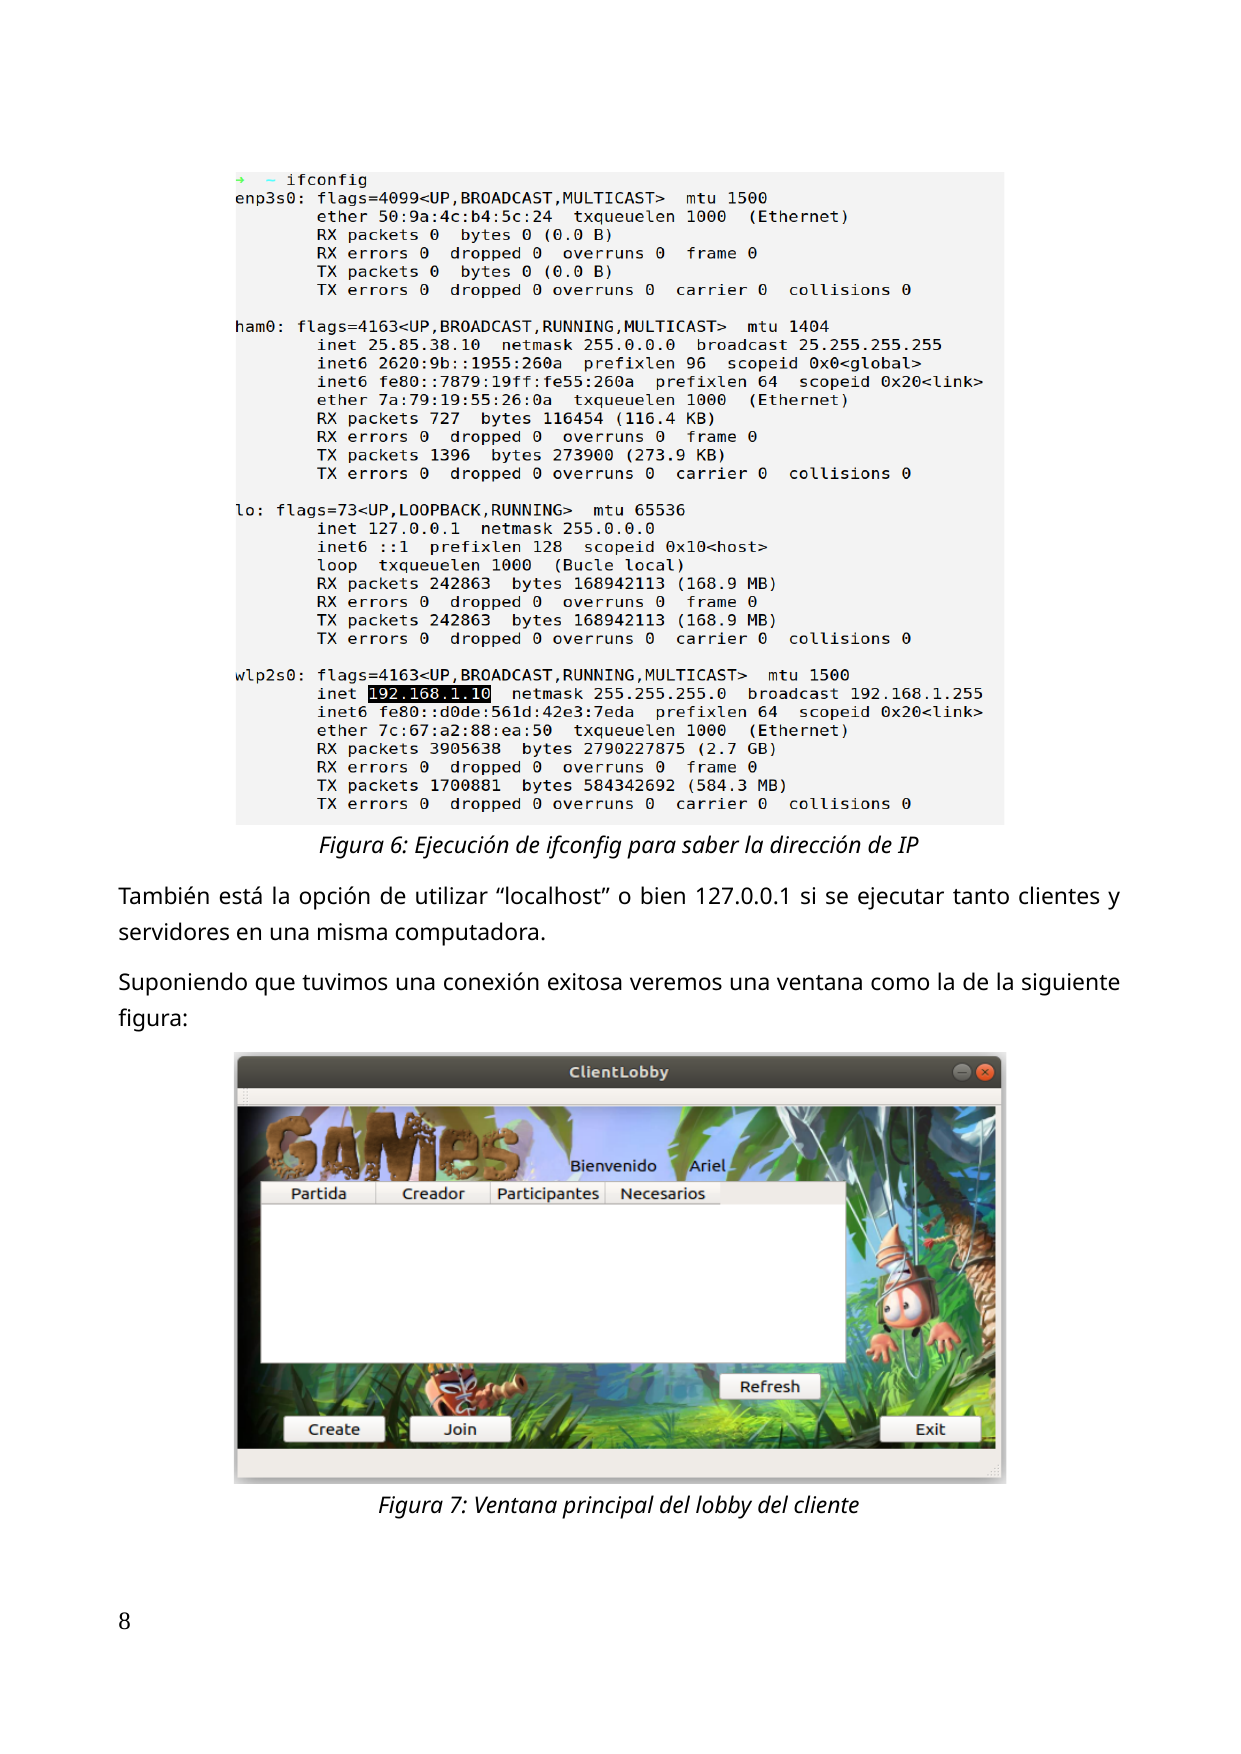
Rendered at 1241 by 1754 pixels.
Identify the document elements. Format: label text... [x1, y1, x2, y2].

text Figura 7: Ventana principal del lobby del cliente [118, 1484, 1122, 1520]
text Suponiendo que tuvimos una conexión exitosa veremos una ventana como la de la siguiente figura: [118, 966, 1122, 1033]
picture [233, 1052, 1007, 1484]
text También está la opción de utilizar “localhost” o bien 127.0.0.1 si se ejecutar tanto clientes y servidores en una misma computadora. [118, 879, 1122, 947]
picture [235, 172, 1005, 825]
text Figura 6: Ejecución de ifconfig para saber la dirección de IP [118, 825, 1122, 860]
